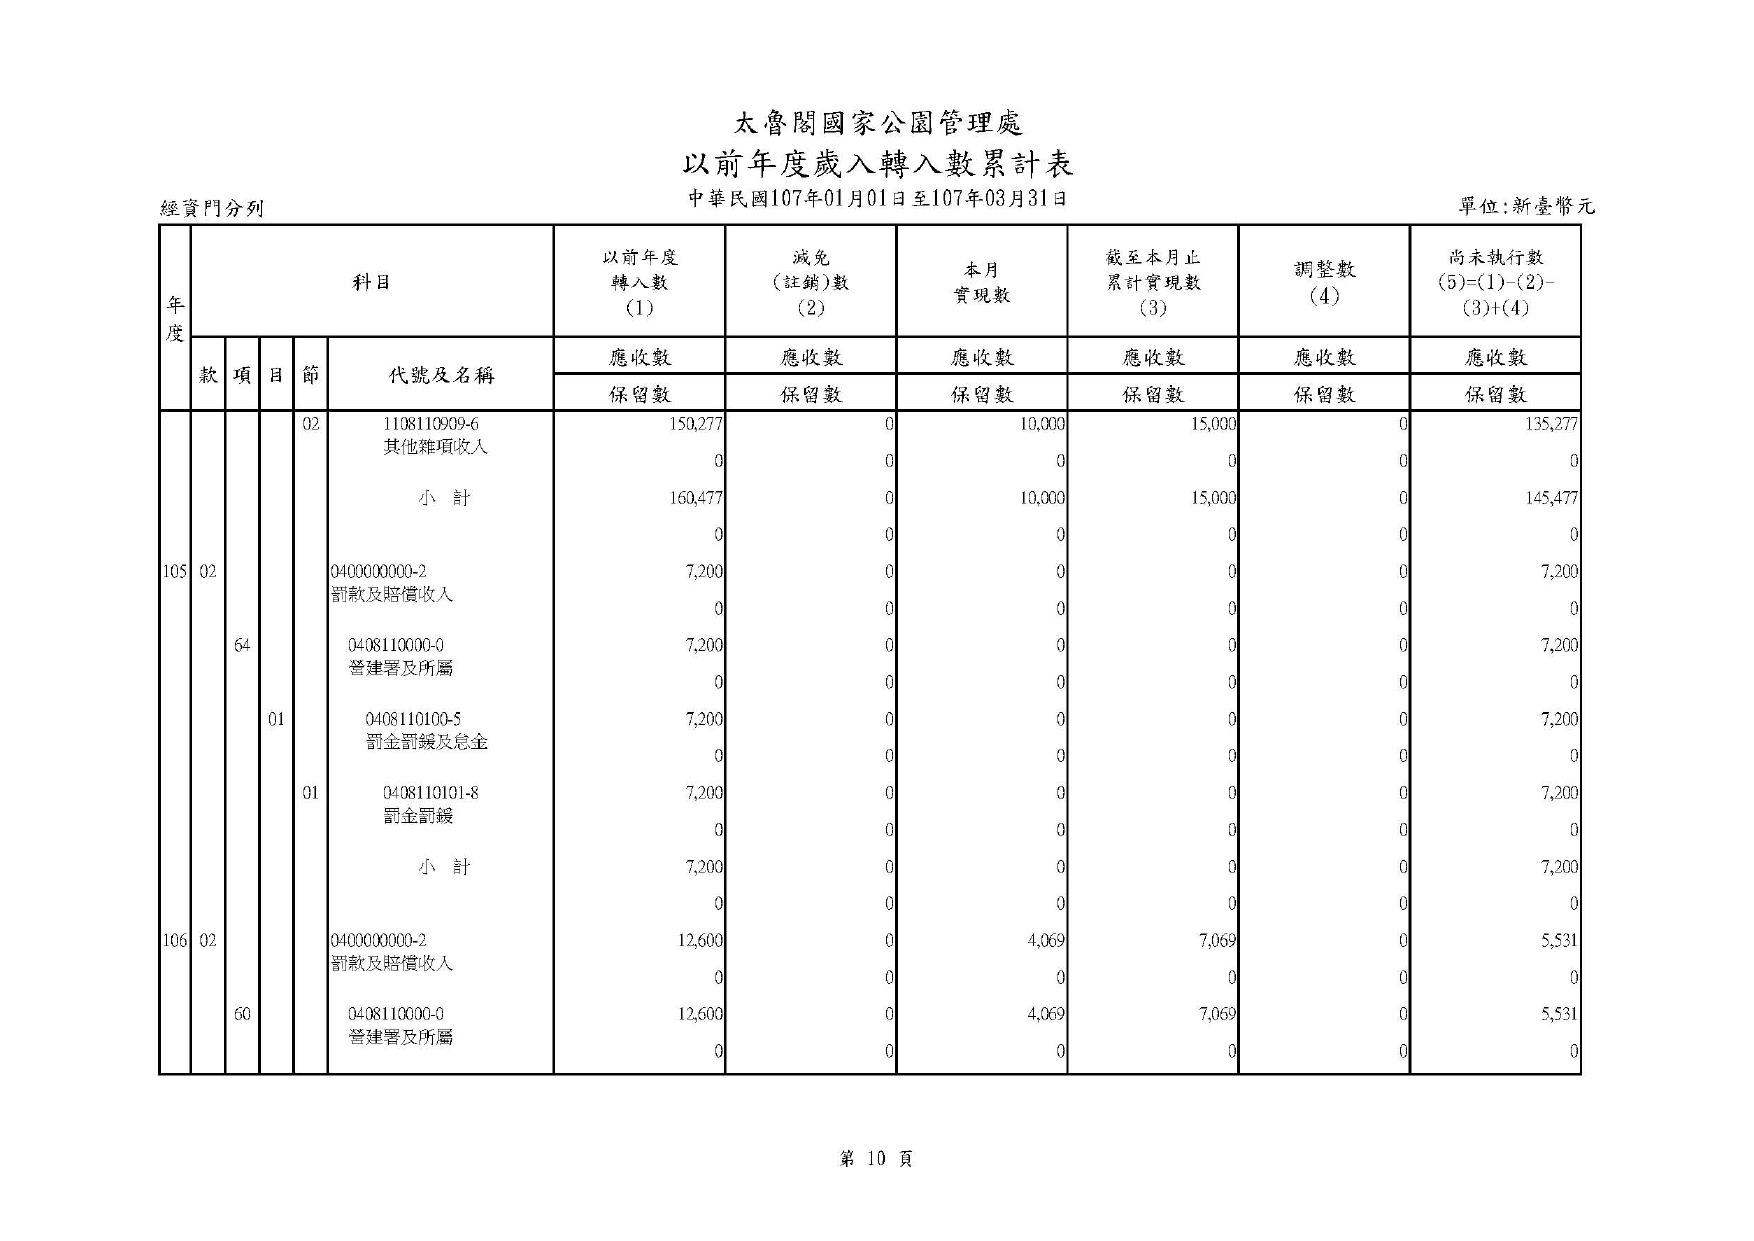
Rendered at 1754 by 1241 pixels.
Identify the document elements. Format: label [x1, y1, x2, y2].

picture [59, 59, 1695, 1216]
